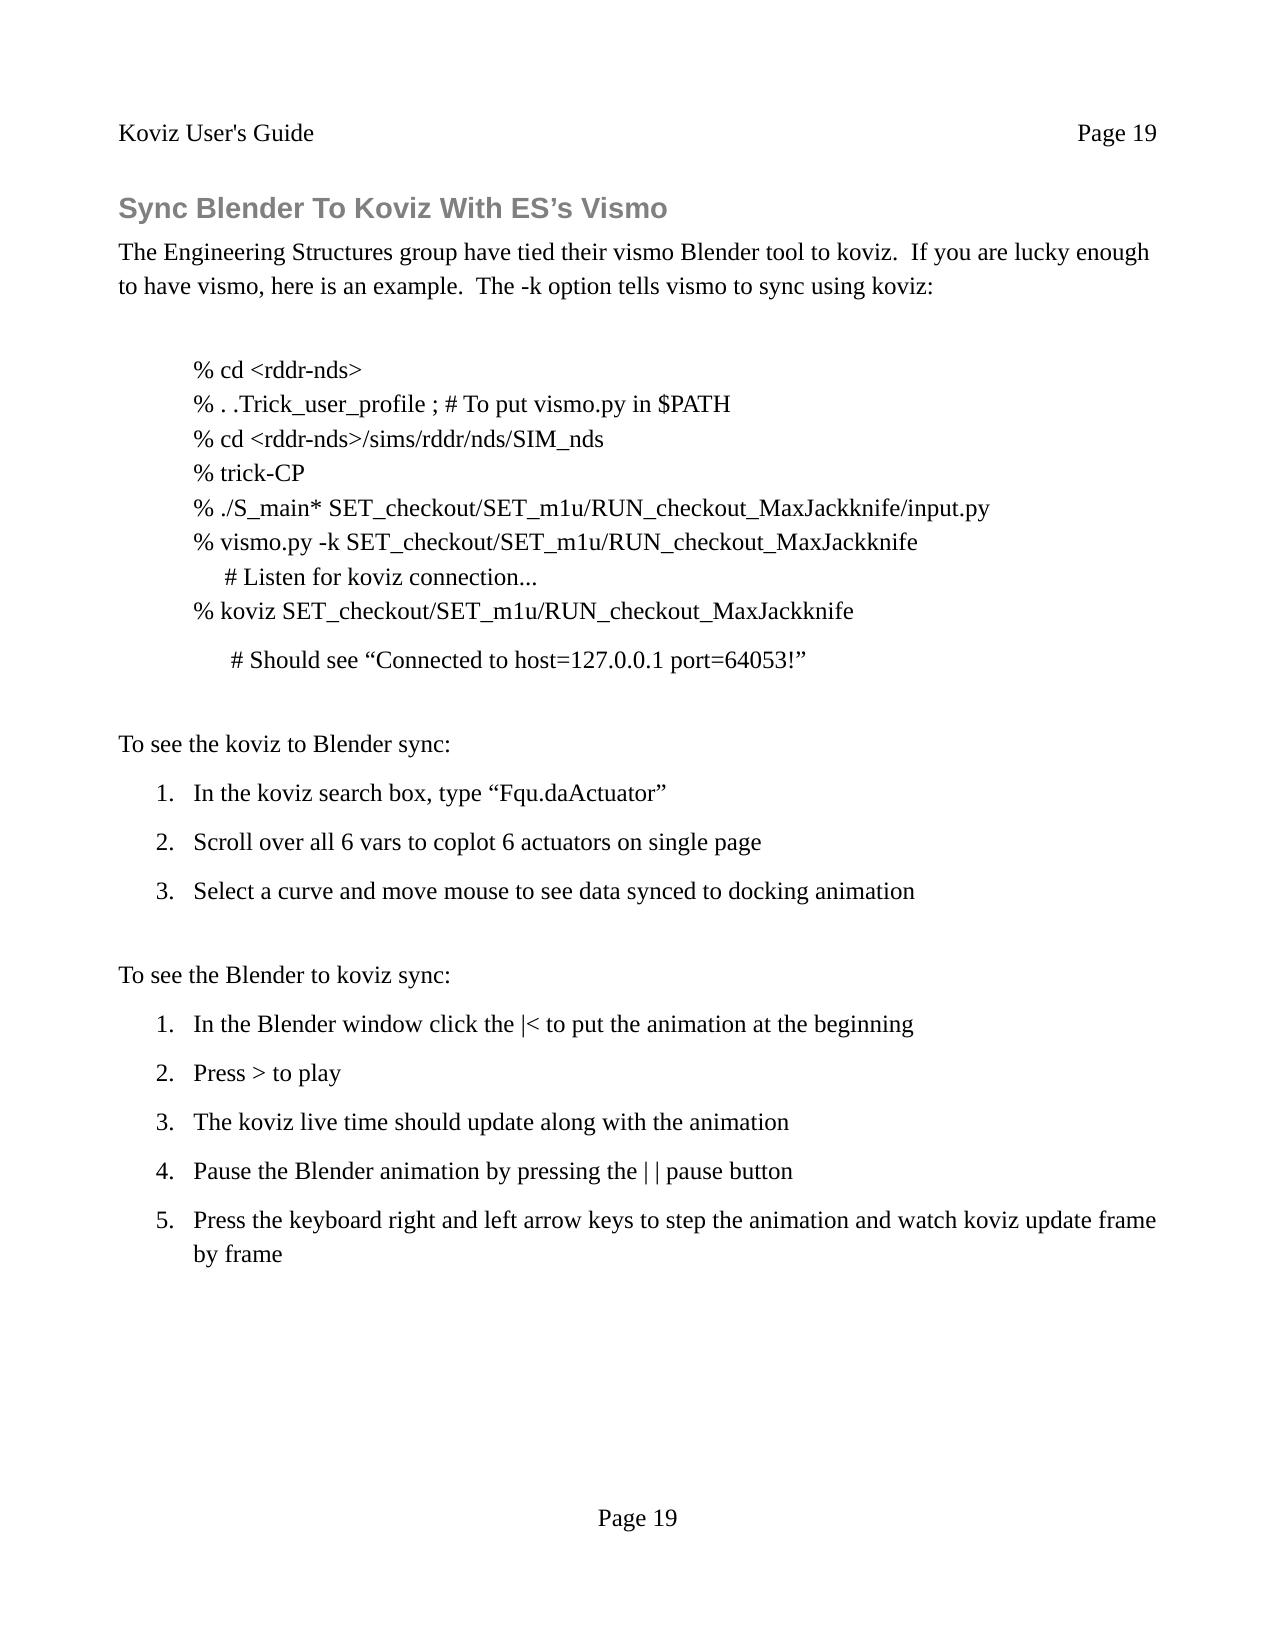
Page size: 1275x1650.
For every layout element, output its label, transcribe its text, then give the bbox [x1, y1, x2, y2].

list Scroll over all 6 vars to coplot 6 actuators on single page [156, 827, 1157, 856]
list Select a curve and move mouse to see data synced to docking animation [156, 876, 1157, 905]
list Press the keyboard right and left arrow keys to step the animation and watch koviz update frame by frame [156, 1205, 1157, 1303]
list The koviz live time should update along with the animation [156, 1107, 1157, 1136]
list In the koviz search box, type “Fqu.daActuator” [156, 778, 1157, 807]
text To see the koviz to Blender sync: [118, 729, 1157, 758]
list # Should see “Connected to host=127.0.0.1 port=64053!” [193, 645, 1157, 709]
list Press > to play [156, 1058, 1157, 1087]
text The Engineering Structures group have tied their vismo Blender tool to koviz. If you are lucky enough to have vismo, here is an example. The -k option tells vismo to sync using koviz: [118, 237, 1157, 335]
list In the Blender window click the |< to put the animation at the beginning [156, 1009, 1157, 1037]
list % cd <rddr-nds> % . .Trick_user_profile ; # To put vismo.py in $PATH % cd <rddr-nds>/sims/rddr/nds/SIM_nds % trick-CP % ./S_main* SET_checkout/SET_m1u/RUN_checkout_MaxJackknife/input.py % vismo.py -k SET_checkout/SET_m1u/RUN_checkout_MaxJackknife # Listen for koviz connection... % koviz SET_checkout/SET_m1u/RUN_checkout_MaxJackknife [156, 355, 1157, 625]
list Pause the Blender animation by pressing the | | pause button [156, 1156, 1157, 1185]
text To see the Blender to koviz sync: [118, 925, 1157, 988]
subtitle Sync Blender To Koviz With ES’s Vismo [118, 191, 1157, 224]
